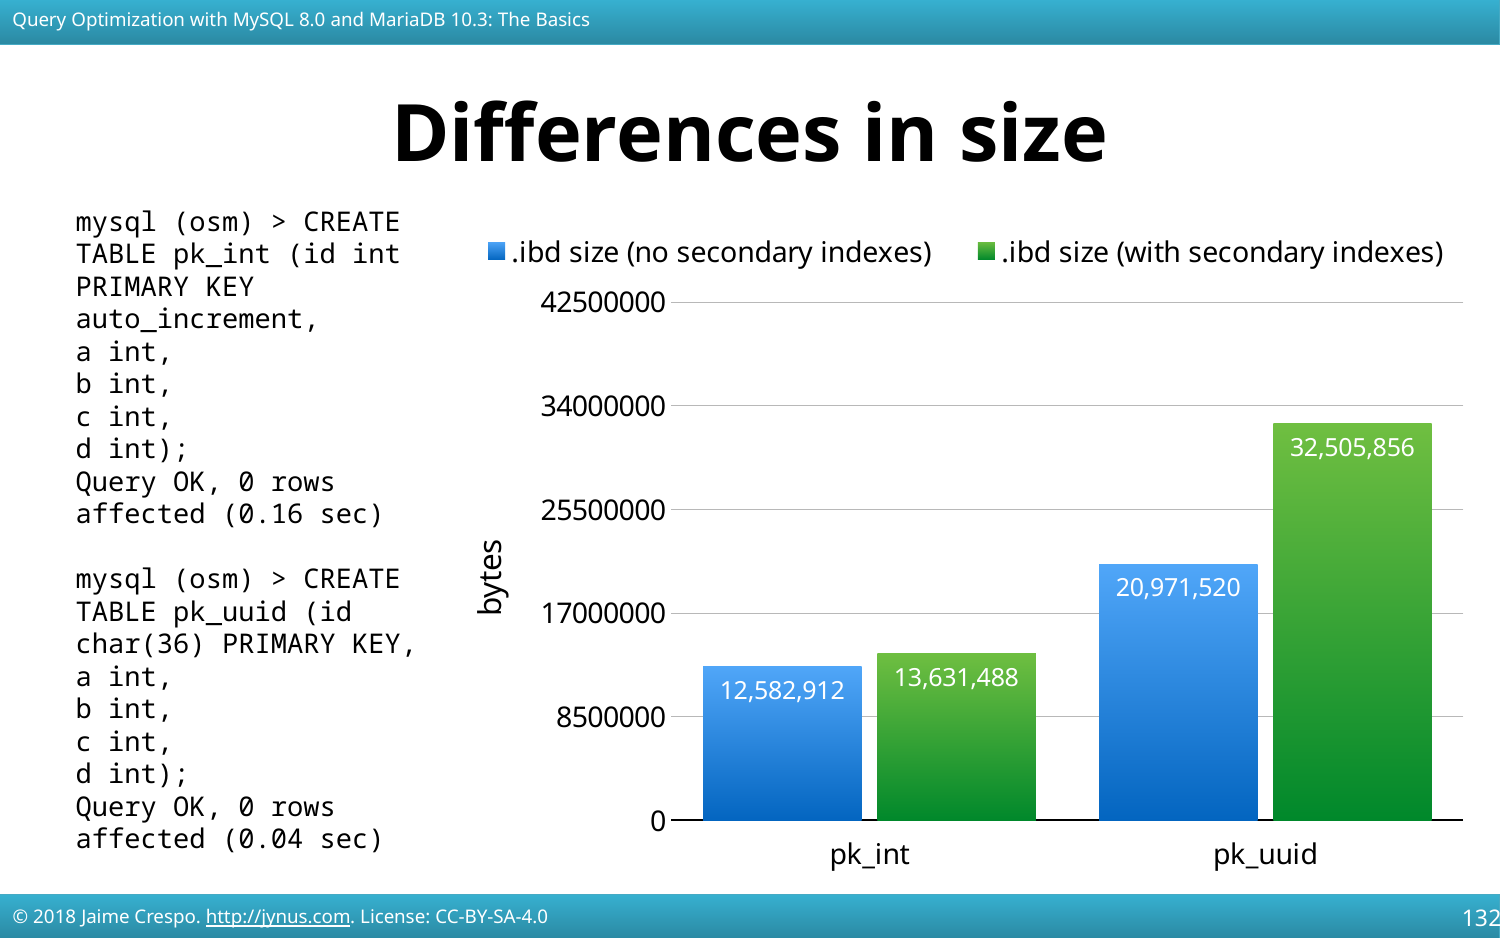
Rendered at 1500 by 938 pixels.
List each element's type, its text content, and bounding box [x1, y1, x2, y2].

slide_number [1389, 896, 1490, 935]
text_box mysql (osm) > CREATE TABLE pk_int (id int PRIMARY KEY auto_increment, a int, b int, c int, d int); Query OK, 0 rows affected (0.16 sec) mysql (osm) > CREATE TABLE pk_uuid (id char(36) PRIMARY KEY, a int, b int, c int, d int); Query OK, 0 rows affected (0.04 sec) [68, 197, 453, 862]
title Differences in size [75, 41, 1425, 208]
chart [446, 208, 1481, 879]
